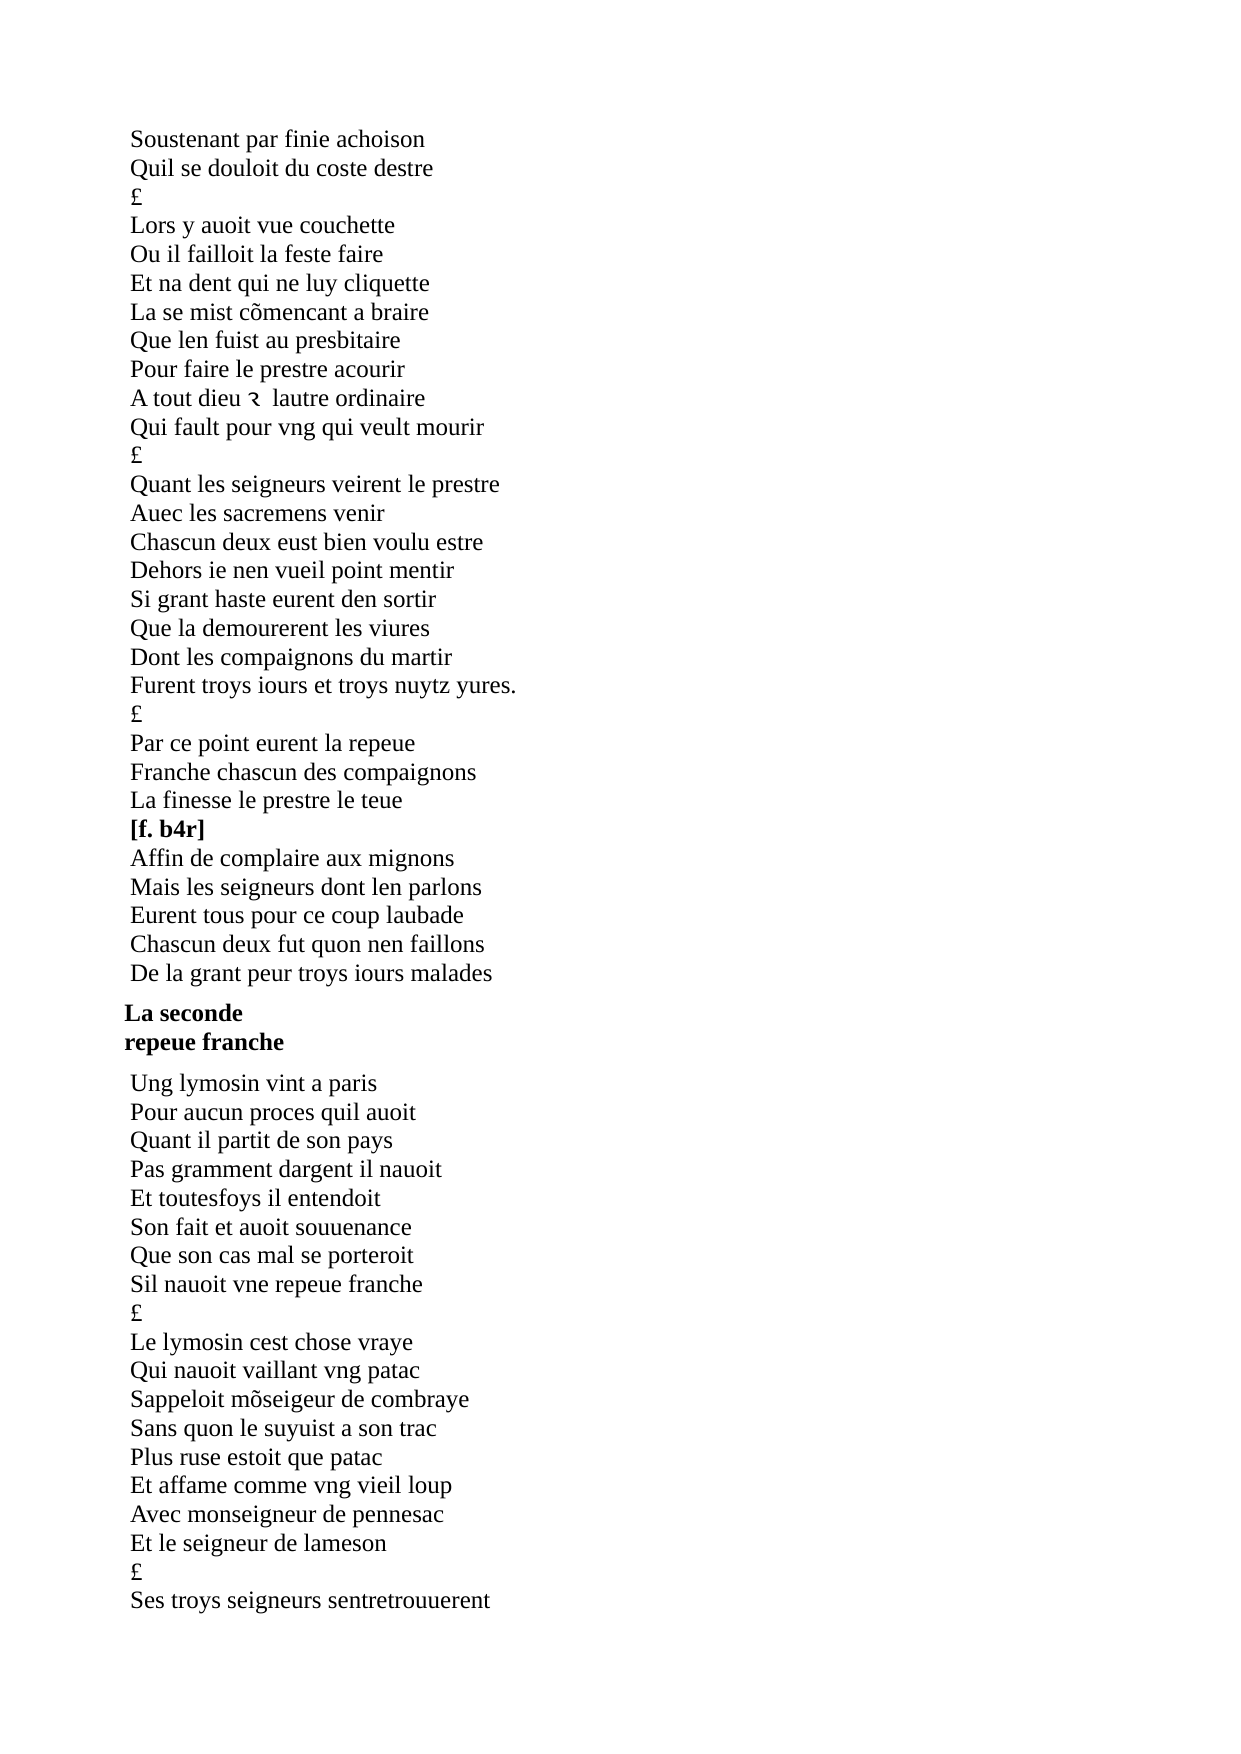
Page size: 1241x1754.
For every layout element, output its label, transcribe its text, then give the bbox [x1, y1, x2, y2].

text Avec monseigneur de pennesac [118, 1499, 1122, 1528]
text Que la demourerent les viures [118, 613, 1122, 642]
text Dehors ie nen vueil point mentir [118, 555, 1122, 584]
text £ [118, 699, 1122, 728]
text Par ce point eurent la repeue [118, 728, 1122, 757]
text Ou il failloit la feste faire [118, 239, 1122, 268]
text Dont les compaignons du martir [118, 642, 1122, 670]
text Ung lymosin vint a paris [118, 1062, 1122, 1097]
text Franche chascun des compaignons [118, 757, 1122, 785]
text Sil nauoit vne repeue franche [118, 1269, 1122, 1298]
text Soustenant par finie achoison [118, 118, 1122, 153]
text [f. b4r] [118, 814, 1122, 843]
text £ [118, 182, 1122, 210]
text La se mist cõmencant a braire [118, 297, 1122, 325]
text Plus ruse estoit que patac [118, 1442, 1122, 1470]
text Et le seigneur de lameson [118, 1528, 1122, 1557]
text Que len fuist au presbitaire [118, 325, 1122, 354]
text £ [118, 1298, 1122, 1327]
text Mais les seigneurs dont len parlons [118, 872, 1122, 900]
text Pas gramment dargent il nauoit [118, 1154, 1122, 1183]
text Furent troys iours et troys nuytz yures. [118, 670, 1122, 699]
text De la grant peur troys iours malades [118, 958, 1122, 992]
text Pour faire le prestre acourir [118, 354, 1122, 383]
text Qui nauoit vaillant vng patac [118, 1355, 1122, 1384]
text Affin de complaire aux mignons [118, 843, 1122, 872]
text Si grant haste eurent den sortir [118, 584, 1122, 613]
text Ses troys seigneurs sentretrouuerent [118, 1585, 1122, 1620]
text £ [118, 440, 1122, 469]
text Et na dent qui ne luy cliquette [118, 268, 1122, 297]
text La finesse le prestre le teue [118, 785, 1122, 814]
text Quant il partit de son pays [118, 1125, 1122, 1154]
text Quant les seigneurs veirent le prestre [118, 469, 1122, 498]
text Le lymosin cest chose vraye [118, 1327, 1122, 1355]
text £ [118, 1557, 1122, 1585]
text Chascun deux eust bien voulu estre [118, 527, 1122, 555]
text Sappeloit mõseigeur de combraye [118, 1384, 1122, 1413]
text Sans quon le suyuist a son trac [118, 1413, 1122, 1442]
text Son fait et auoit souuenance [118, 1212, 1122, 1240]
text Pour aucun proces quil auoit [118, 1097, 1122, 1125]
text Et toutesfoys il entendoit [118, 1183, 1122, 1212]
text Eurent tous pour ce coup laubade [118, 900, 1122, 929]
text Lors y auoit vue couchette [118, 210, 1122, 239]
text Qui fault pour vng qui veult mourir [118, 412, 1122, 440]
text A tout dieu ꝛ lautre ordinaire [118, 383, 1122, 412]
text Et affame comme vng vieil loup [118, 1470, 1122, 1499]
text La seconde repeue franche [118, 992, 1122, 1062]
text Que son cas mal se porteroit [118, 1240, 1122, 1269]
text Quil se douloit du coste destre [118, 153, 1122, 182]
text Auec les sacremens venir [118, 498, 1122, 527]
text Chascun deux fut quon nen faillons [118, 929, 1122, 958]
